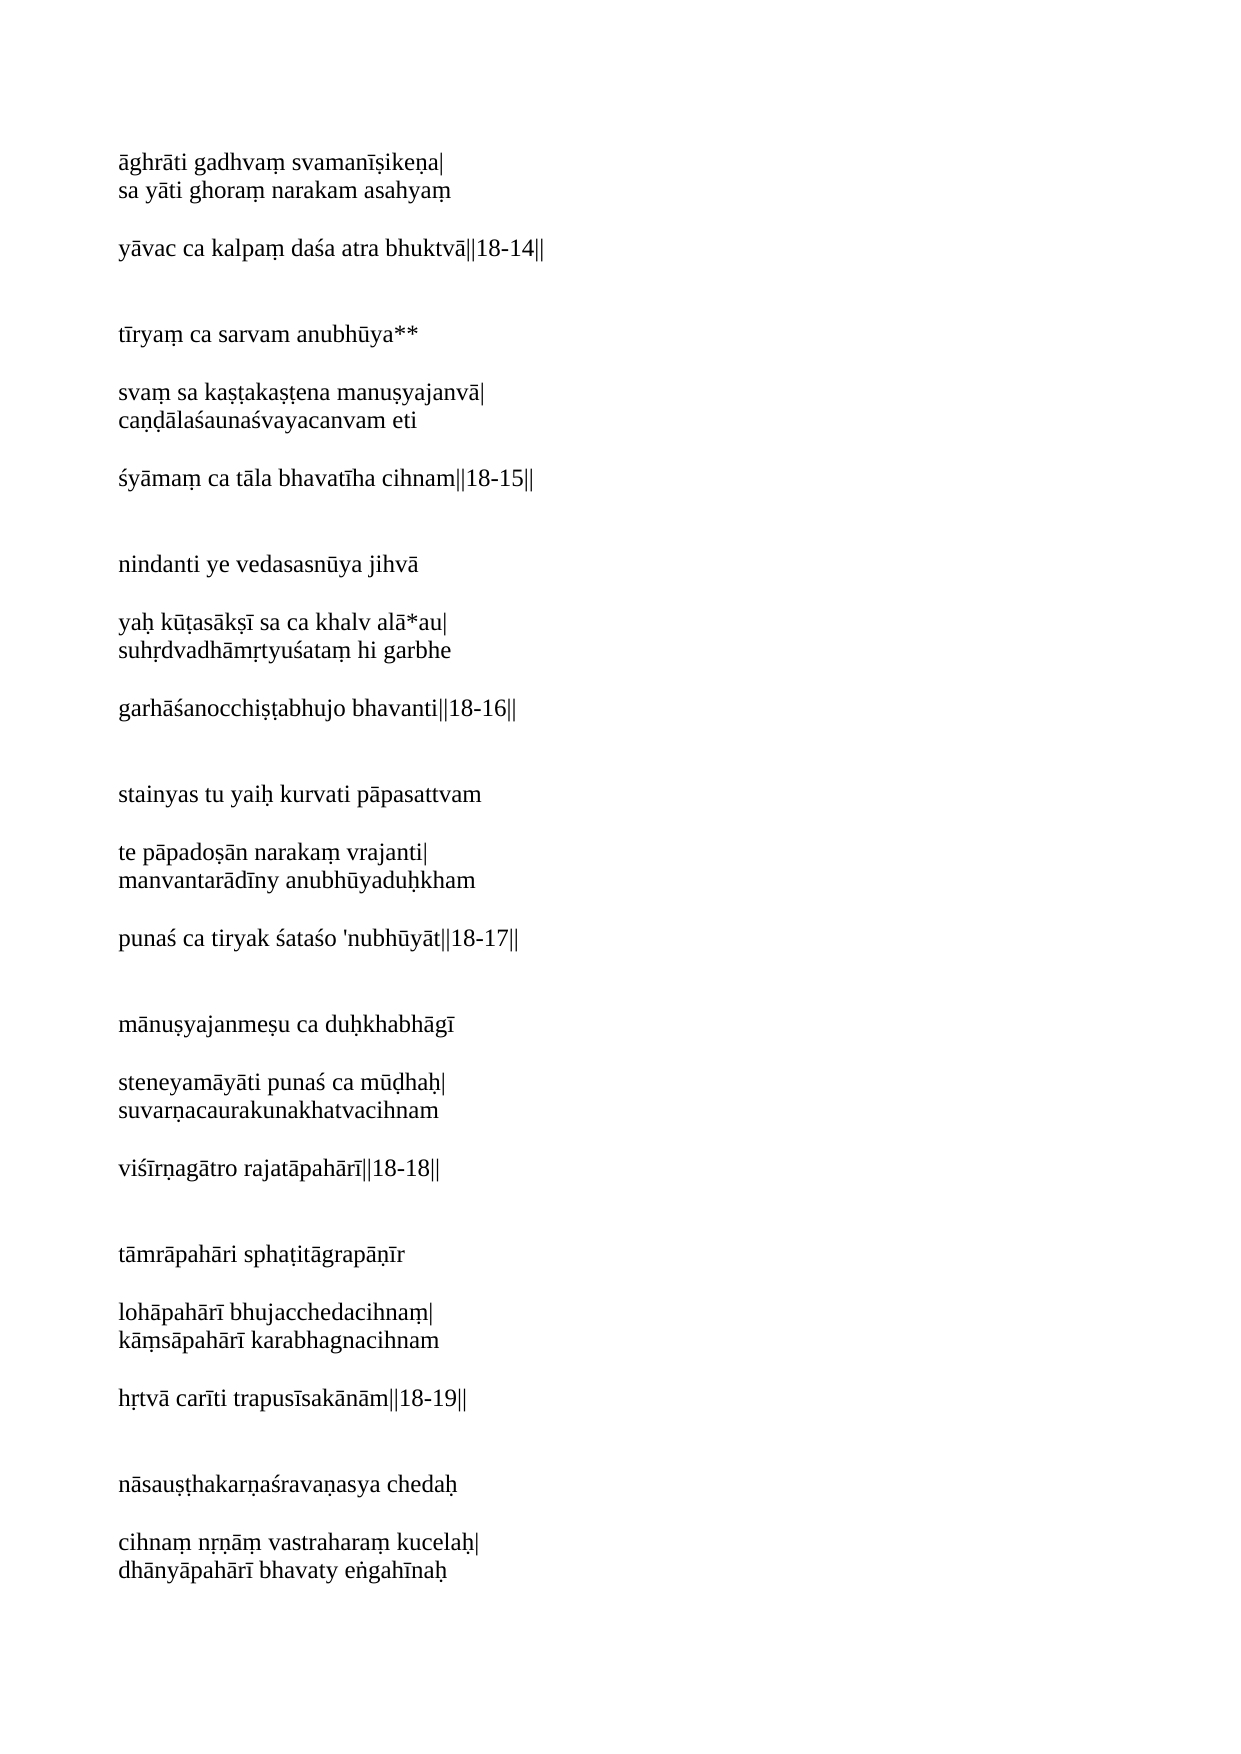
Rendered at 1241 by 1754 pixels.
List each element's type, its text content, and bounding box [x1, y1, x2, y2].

text tāmrāpahāri sphaṭitāgrapāṇīr [118, 1239, 1122, 1268]
text svaṃ sa kaṣṭakaṣṭena manuṣyajanvā| [118, 377, 1122, 406]
text suhṛdvadhāmṛtyuśataṃ hi garbhe [118, 636, 1122, 664]
text te pāpadoṣān narakaṃ vrajanti| [118, 837, 1122, 866]
text āghrāti gadhvaṃ svamanīṣikeṇa| [118, 147, 1122, 176]
text punaś ca tiryak śataśo 'nubhūyāt||18-17|| [118, 923, 1122, 952]
text nāsauṣṭhakarṇaśravaṇasya chedaḥ [118, 1469, 1122, 1498]
text lohāpahārī bhujacchedacihnaṃ| [118, 1297, 1122, 1326]
text nindanti ye vedasasnūya jihvā [118, 549, 1122, 578]
text caṇḍālaśaunaśvayacanvam eti [118, 406, 1122, 434]
text manvantarādīny anubhūyaduḥkham [118, 866, 1122, 894]
text kāṃsāpahārī karabhagnacihnam [118, 1326, 1122, 1354]
text śyāmaṃ ca tāla bhavatīha cihnam||18-15|| [118, 463, 1122, 492]
text hṛtvā carīti trapusīsakānām||18-19|| [118, 1383, 1122, 1412]
text yaḥ kūṭasākṣī sa ca khalv alā*au| [118, 607, 1122, 636]
text tīryaṃ ca sarvam anubhūya** [118, 319, 1122, 348]
text suvarṇacaurakunakhatvacihnam [118, 1096, 1122, 1124]
text yāvac ca kalpaṃ daśa atra bhuktvā||18-14|| [118, 233, 1122, 262]
text steneyamāyāti punaś ca mūḍhaḥ| [118, 1067, 1122, 1096]
text stainyas tu yaiḥ kurvati pāpasattvam [118, 779, 1122, 808]
text garhāśanocchiṣṭabhujo bhavanti||18-16|| [118, 693, 1122, 722]
text dhānyāpahārī bhavaty eṅgahīnaḥ [118, 1556, 1122, 1584]
text viśīrṇagātro rajatāpahārī||18-18|| [118, 1153, 1122, 1182]
text sa yāti ghoraṃ narakam asahyaṃ [118, 176, 1122, 204]
text cihnaṃ nṛṇāṃ vastraharaṃ kucelaḥ| [118, 1527, 1122, 1556]
text mānuṣyajanmeṣu ca duḥkhabhāgī [118, 1009, 1122, 1038]
